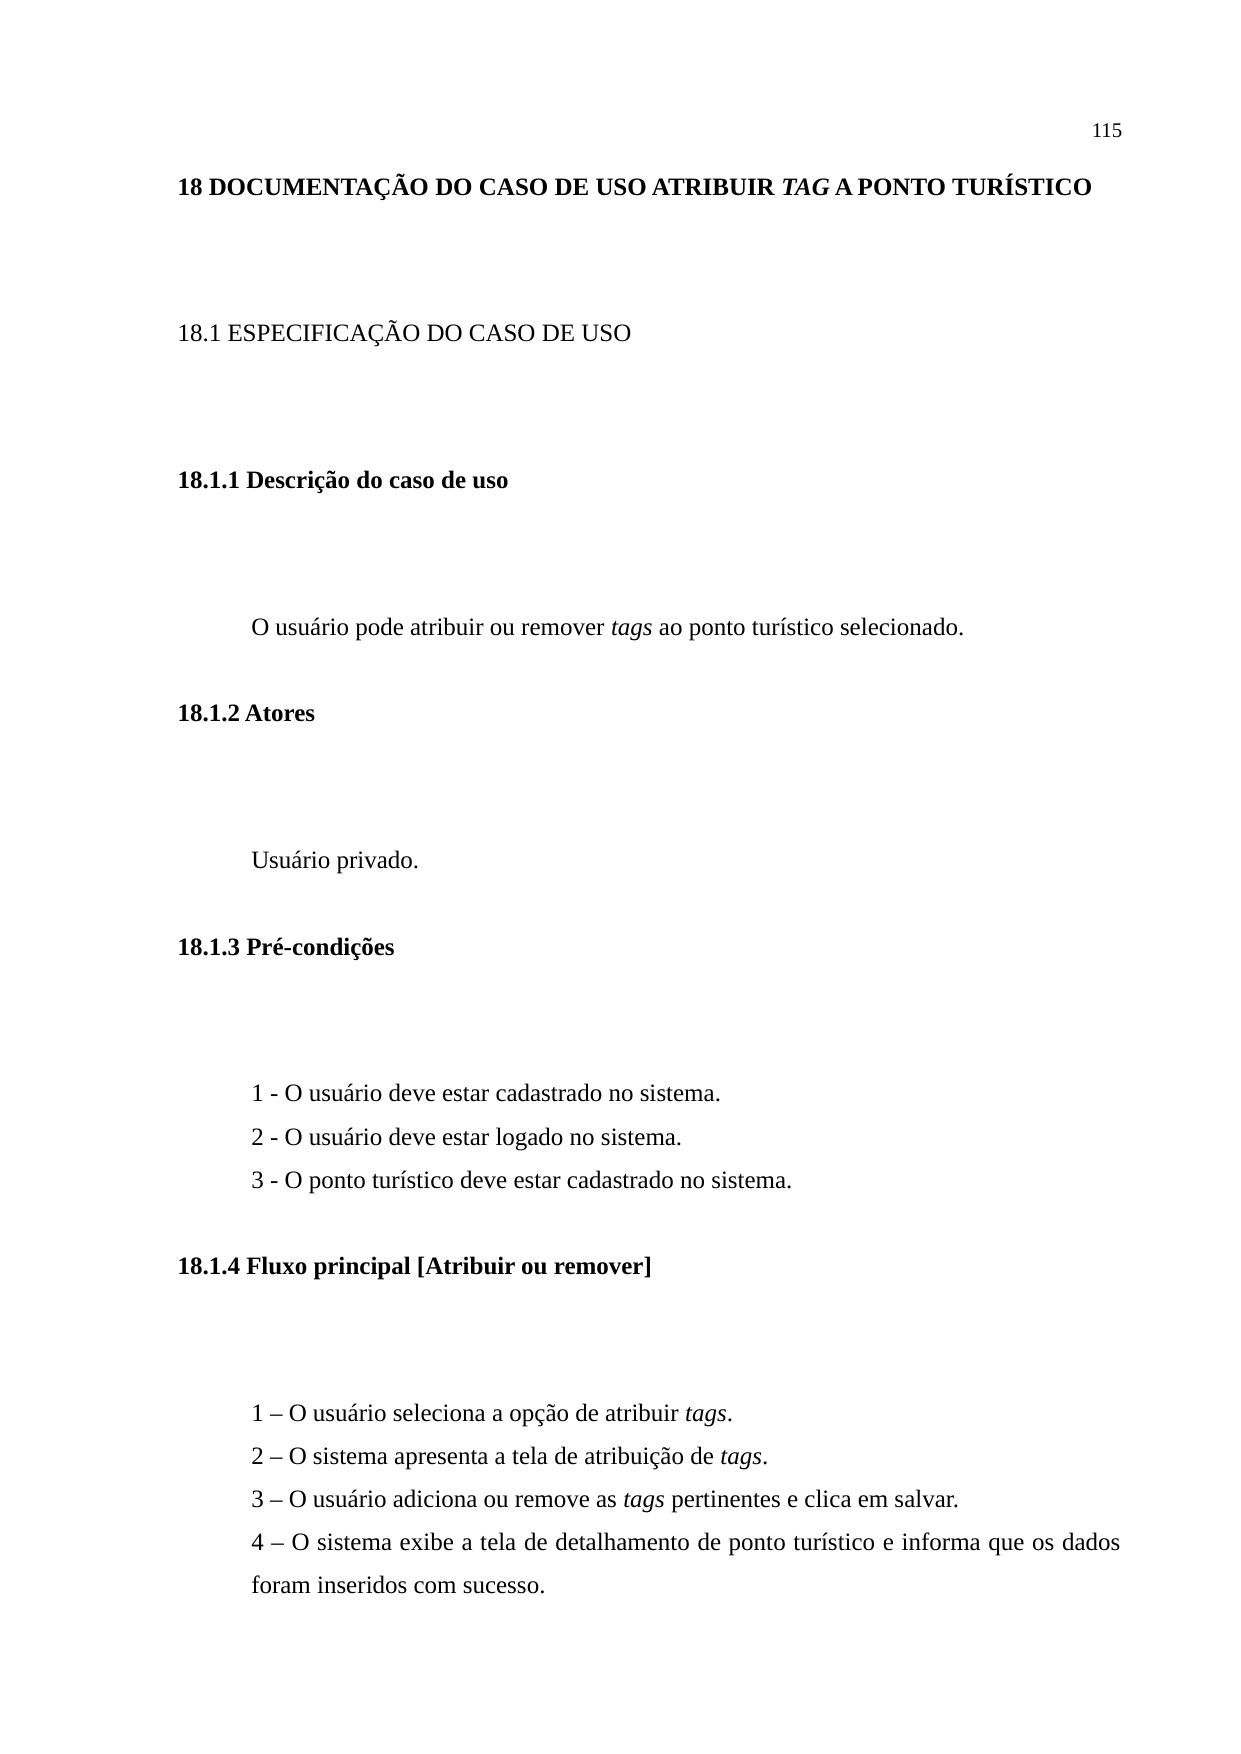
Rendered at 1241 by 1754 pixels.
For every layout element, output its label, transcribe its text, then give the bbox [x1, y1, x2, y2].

text 2 – O sistema apresenta a tela de atribuição de tags. [177, 1441, 1122, 1470]
subtitle Especificação do caso de uso [177, 318, 1122, 347]
text 3 - O ponto turístico deve estar cadastrado no sistema. [177, 1165, 1122, 1193]
subtitle Atores [177, 698, 1122, 727]
text 3 – O usuário adiciona ou remove as tags pertinentes e clica em salvar. [177, 1484, 1122, 1513]
text 1 - O usuário deve estar cadastrado no sistema. [177, 1078, 1122, 1107]
subtitle Pré-condições [177, 932, 1122, 960]
text Usuário privado. [177, 845, 1122, 874]
text 4 – O sistema exibe a tela de detalhamento de ponto turístico e informa que os dados foram inseridos com sucesso. [251, 1527, 1122, 1599]
text 2 - O usuário deve estar logado no sistema. [177, 1122, 1122, 1150]
text 1 – O usuário seleciona a opção de atribuir tags. [177, 1398, 1122, 1427]
text O usuário pode atribuir ou remover tags ao ponto turístico selecionado. [177, 612, 1122, 641]
subtitle Fluxo principal [Atribuir ou remover] [177, 1251, 1122, 1280]
subtitle Documentação do caso de uso Atribuir tag a ponto turístico [177, 172, 1122, 200]
subtitle Descrição do caso de uso [177, 465, 1122, 494]
